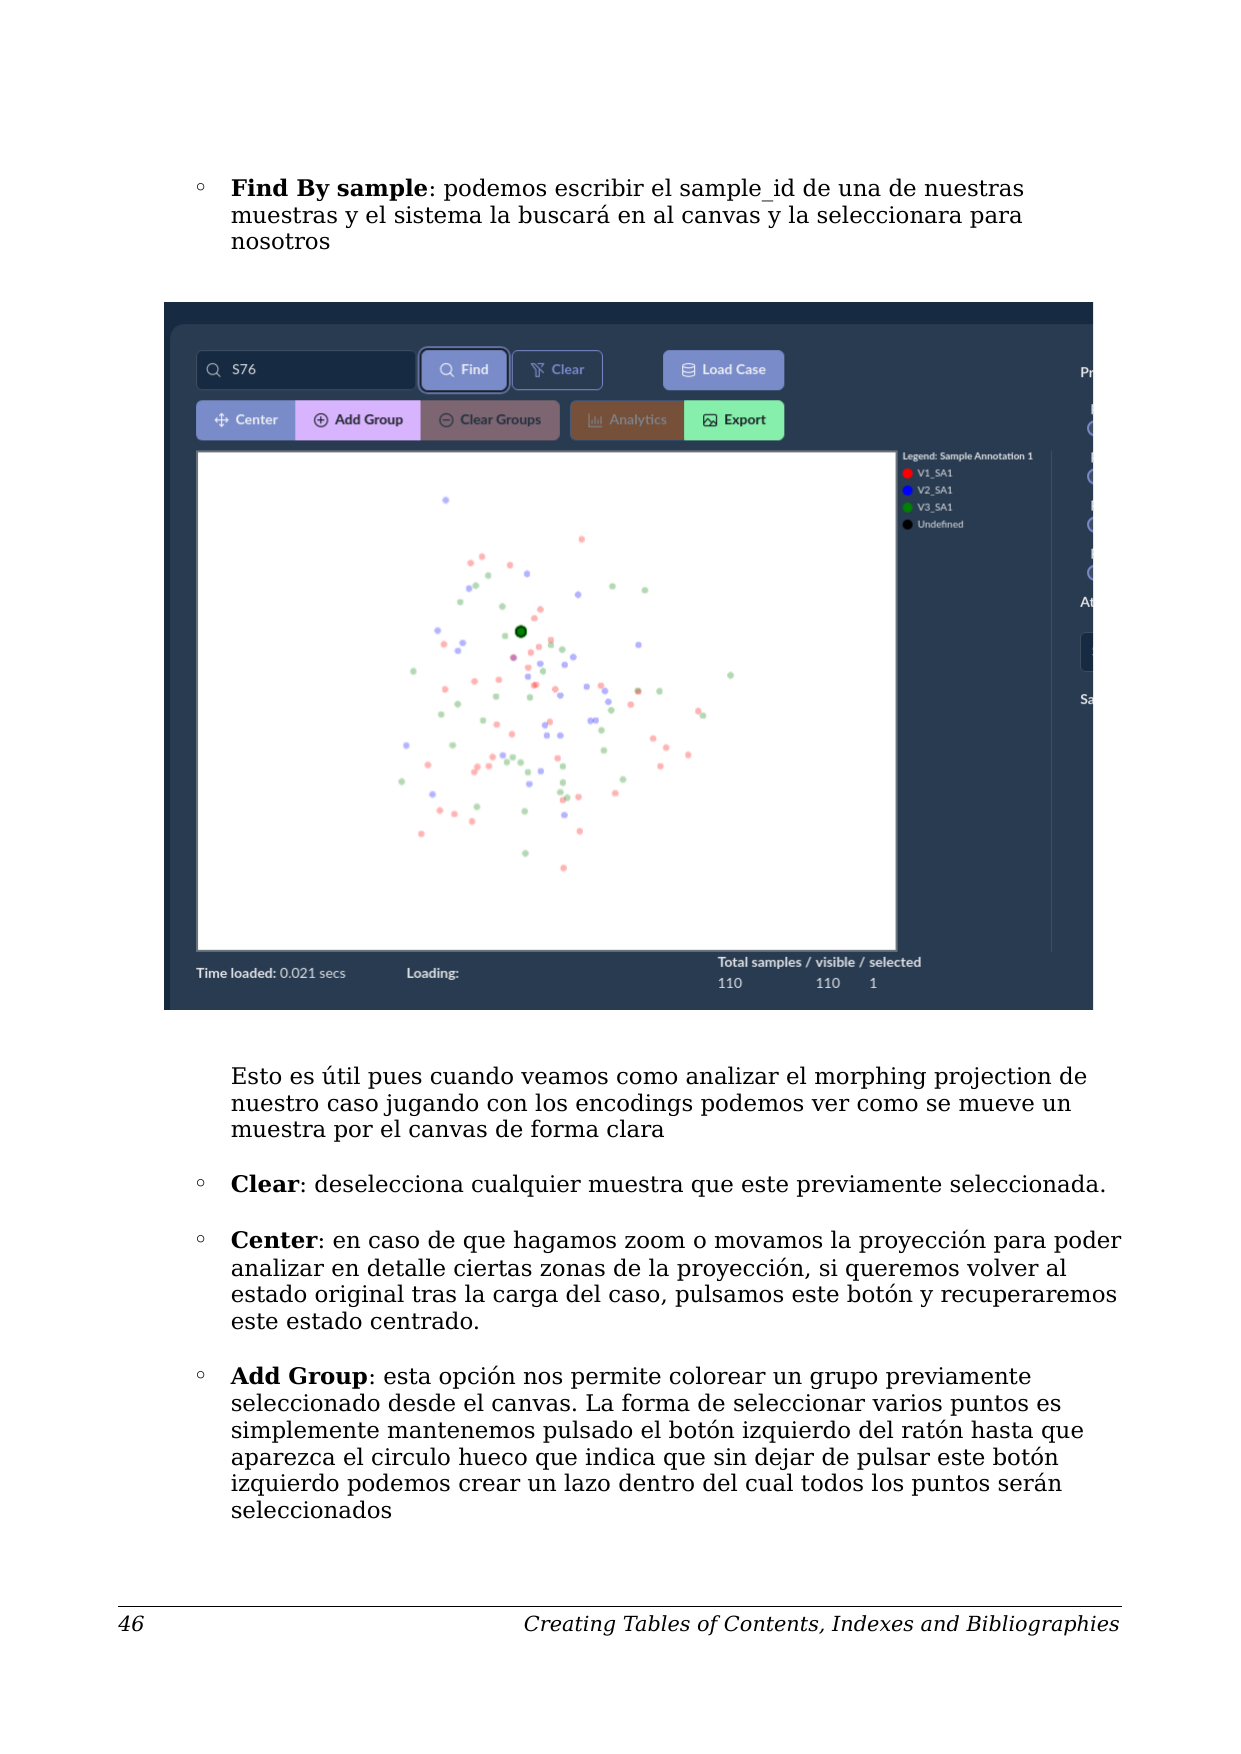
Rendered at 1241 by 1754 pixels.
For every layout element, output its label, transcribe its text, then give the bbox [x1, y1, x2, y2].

picture [164, 302, 1094, 1010]
list Find By sample: podemos escribir el sample_id de una de nuestras muestras y el sistema la buscará en al canvas y la seleccionara para nosotros Esto es útil pues cuando veamos como analizar el morphing projection de nuestro caso jugando con los encodings podemos ver como se mueve un muestra por el canvas de forma clara [193, 173, 1122, 1170]
list Add Group: esta opción nos permite colorear un grupo previamente seleccionado desde el canvas. La forma de seleccionar varios puntos es simplemente mantenemos pulsado el botón izquierdo del ratón hasta que aparezca el circulo hueco que indica que sin dejar de pulsar este botón izquierdo podemos crear un lazo dentro del cual todos los puntos serán seleccionados [193, 1361, 1122, 1524]
list Center: en caso de que hagamos zoom o movamos la proyección para poder analizar en detalle ciertas zonas de la proyección, si queremos volver al estado original tras la carga del caso, pulsamos este botón y recuperaremos este estado centrado. [193, 1226, 1122, 1361]
list Clear: deselecciona cualquier muestra que este previamente seleccionada. [193, 1170, 1122, 1226]
